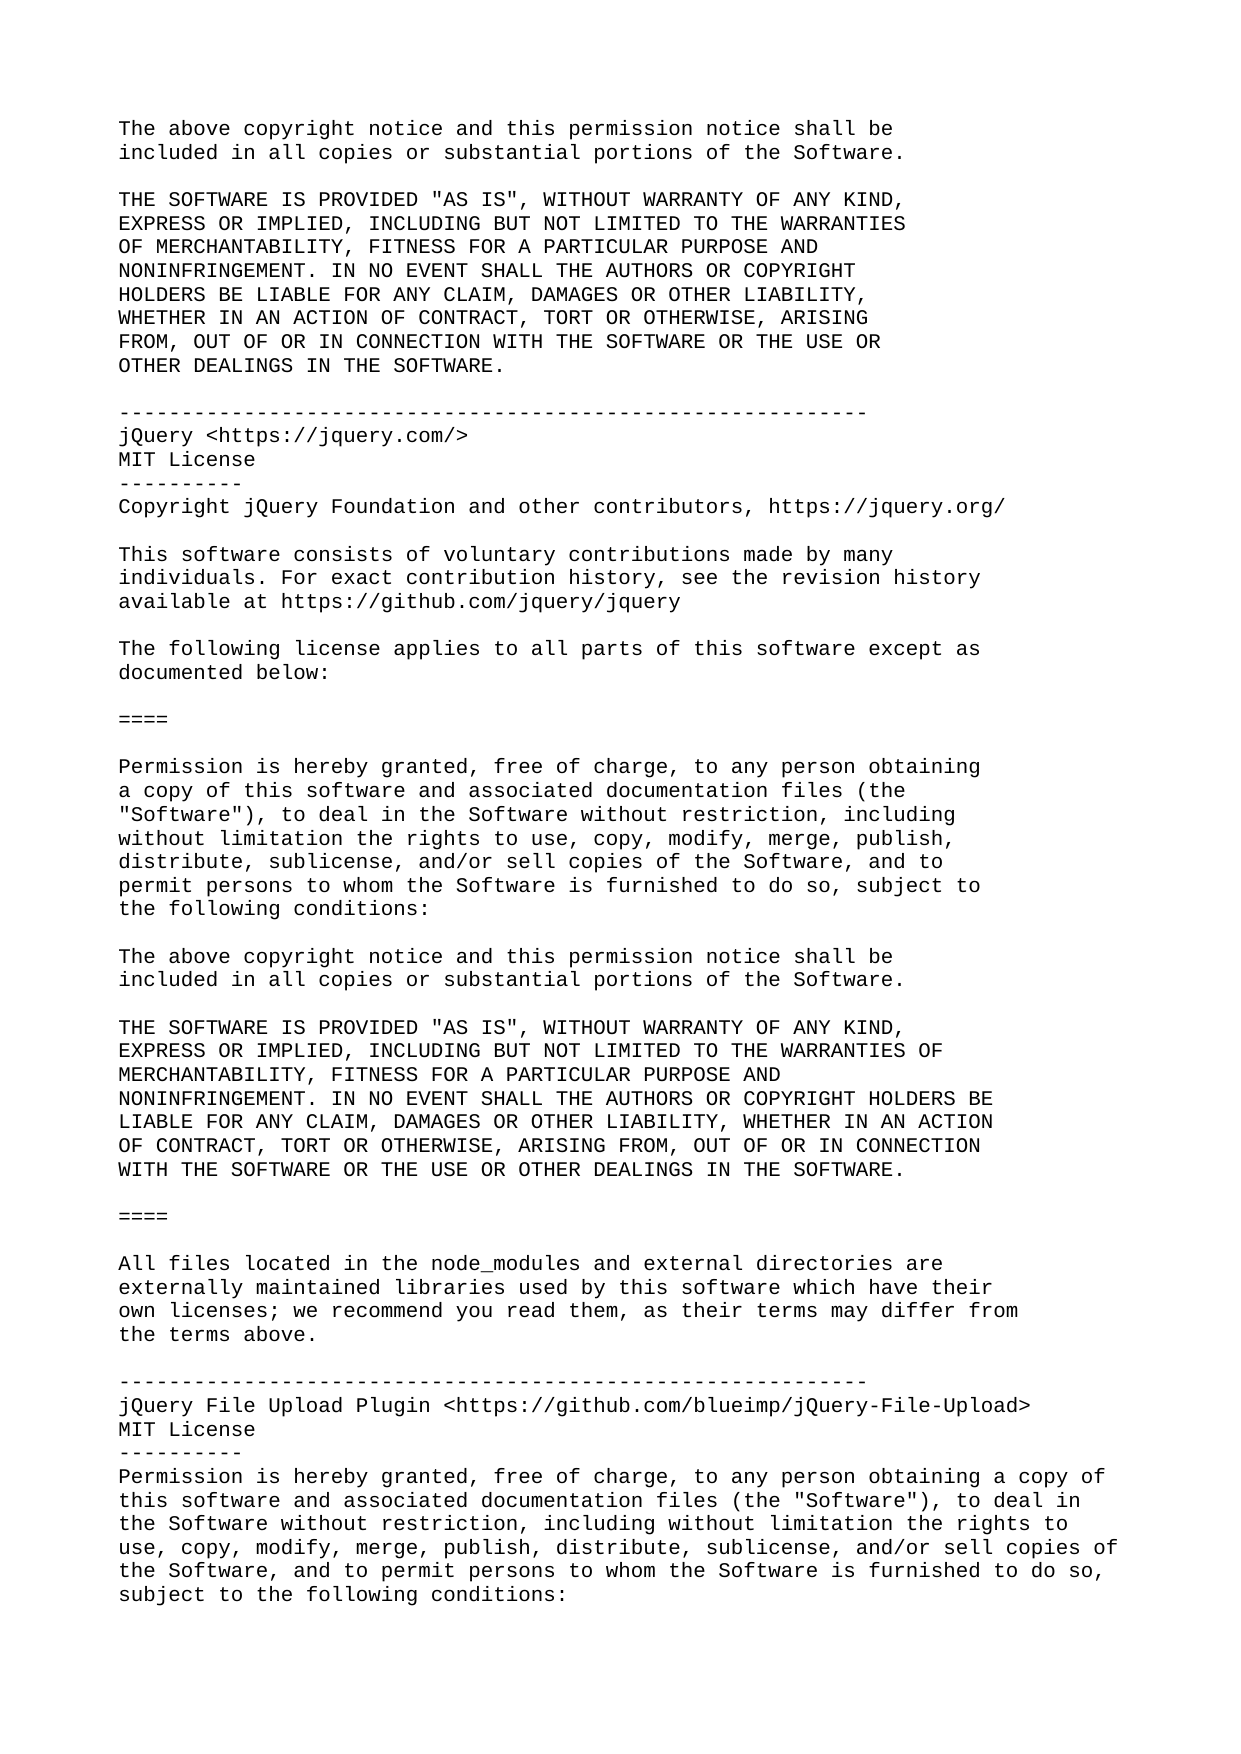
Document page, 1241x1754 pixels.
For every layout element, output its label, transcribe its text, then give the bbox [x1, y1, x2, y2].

text included in all copies or substantial portions of the Software. [118, 142, 1122, 165]
text THE SOFTWARE IS PROVIDED "AS IS", WITHOUT WARRANTY OF ANY KIND, [118, 189, 1122, 213]
text WHETHER IN AN ACTION OF CONTRACT, TORT OR OTHERWISE, ARISING [118, 307, 1122, 331]
text MIT License [118, 1419, 1122, 1442]
text distribute, sublicense, and/or sell copies of the Software, and to [118, 851, 1122, 875]
text The following license applies to all parts of this software except as [118, 638, 1122, 662]
text OF CONTRACT, TORT OR OTHERWISE, ARISING FROM, OUT OF OR IN CONNECTION [118, 1135, 1122, 1158]
text the following conditions: [118, 898, 1122, 922]
text ==== [118, 709, 1122, 733]
text WITH THE SOFTWARE OR THE USE OR OTHER DEALINGS IN THE SOFTWARE. [118, 1158, 1122, 1182]
text THE SOFTWARE IS PROVIDED "AS IS", WITHOUT WARRANTY OF ANY KIND, [118, 1017, 1122, 1040]
text ---------- [118, 1442, 1122, 1466]
text "Software"), to deal in the Software without restriction, including [118, 804, 1122, 827]
text This software consists of voluntary contributions made by many [118, 544, 1122, 567]
text ---------- [118, 473, 1122, 496]
text permit persons to whom the Software is furnished to do so, subject to [118, 875, 1122, 898]
text ------------------------------------------------------------ [118, 402, 1122, 426]
text ------------------------------------------------------------ [118, 1371, 1122, 1395]
text NONINFRINGEMENT. IN NO EVENT SHALL THE AUTHORS OR COPYRIGHT HOLDERS BE [118, 1088, 1122, 1111]
text jQuery <https://jquery.com/> [118, 426, 1122, 449]
text The above copyright notice and this permission notice shall be [118, 118, 1122, 142]
text FROM, OUT OF OR IN CONNECTION WITH THE SOFTWARE OR THE USE OR [118, 331, 1122, 354]
text HOLDERS BE LIABLE FOR ANY CLAIM, DAMAGES OR OTHER LIABILITY, [118, 284, 1122, 307]
text externally maintained libraries used by this software which have their [118, 1277, 1122, 1300]
text The above copyright notice and this permission notice shall be [118, 946, 1122, 969]
text MERCHANTABILITY, FITNESS FOR A PARTICULAR PURPOSE AND [118, 1064, 1122, 1088]
text documented below: [118, 662, 1122, 686]
text the terms above. [118, 1324, 1122, 1348]
text Permission is hereby granted, free of charge, to any person obtaining [118, 757, 1122, 780]
text MIT License [118, 449, 1122, 473]
text Permission is hereby granted, free of charge, to any person obtaining a copy of this software and associated documentation files (the "Software"), to deal in the Software without restriction, including without limitation the rights to use, copy, modify, merge, publish, distribute, sublicense, and/or sell copies of the Software, and to permit persons to whom the Software is furnished to do so, subject to the following conditions: [118, 1466, 1122, 1608]
text a copy of this software and associated documentation files (the [118, 780, 1122, 804]
text own licenses; we recommend you read them, as their terms may differ from [118, 1300, 1122, 1324]
text Copyright jQuery Foundation and other contributors, https://jquery.org/ [118, 496, 1122, 520]
text individuals. For exact contribution history, see the revision history [118, 567, 1122, 591]
text All files located in the node_modules and external directories are [118, 1253, 1122, 1277]
text jQuery File Upload Plugin <https://github.com/blueimp/jQuery-File-Upload> [118, 1395, 1122, 1419]
text OTHER DEALINGS IN THE SOFTWARE. [118, 354, 1122, 378]
text ==== [118, 1206, 1122, 1229]
text available at https://github.com/jquery/jquery [118, 591, 1122, 615]
text LIABLE FOR ANY CLAIM, DAMAGES OR OTHER LIABILITY, WHETHER IN AN ACTION [118, 1111, 1122, 1135]
text without limitation the rights to use, copy, modify, merge, publish, [118, 827, 1122, 851]
text EXPRESS OR IMPLIED, INCLUDING BUT NOT LIMITED TO THE WARRANTIES [118, 213, 1122, 236]
text OF MERCHANTABILITY, FITNESS FOR A PARTICULAR PURPOSE AND [118, 236, 1122, 260]
text included in all copies or substantial portions of the Software. [118, 969, 1122, 993]
text NONINFRINGEMENT. IN NO EVENT SHALL THE AUTHORS OR COPYRIGHT [118, 260, 1122, 284]
text EXPRESS OR IMPLIED, INCLUDING BUT NOT LIMITED TO THE WARRANTIES OF [118, 1040, 1122, 1064]
